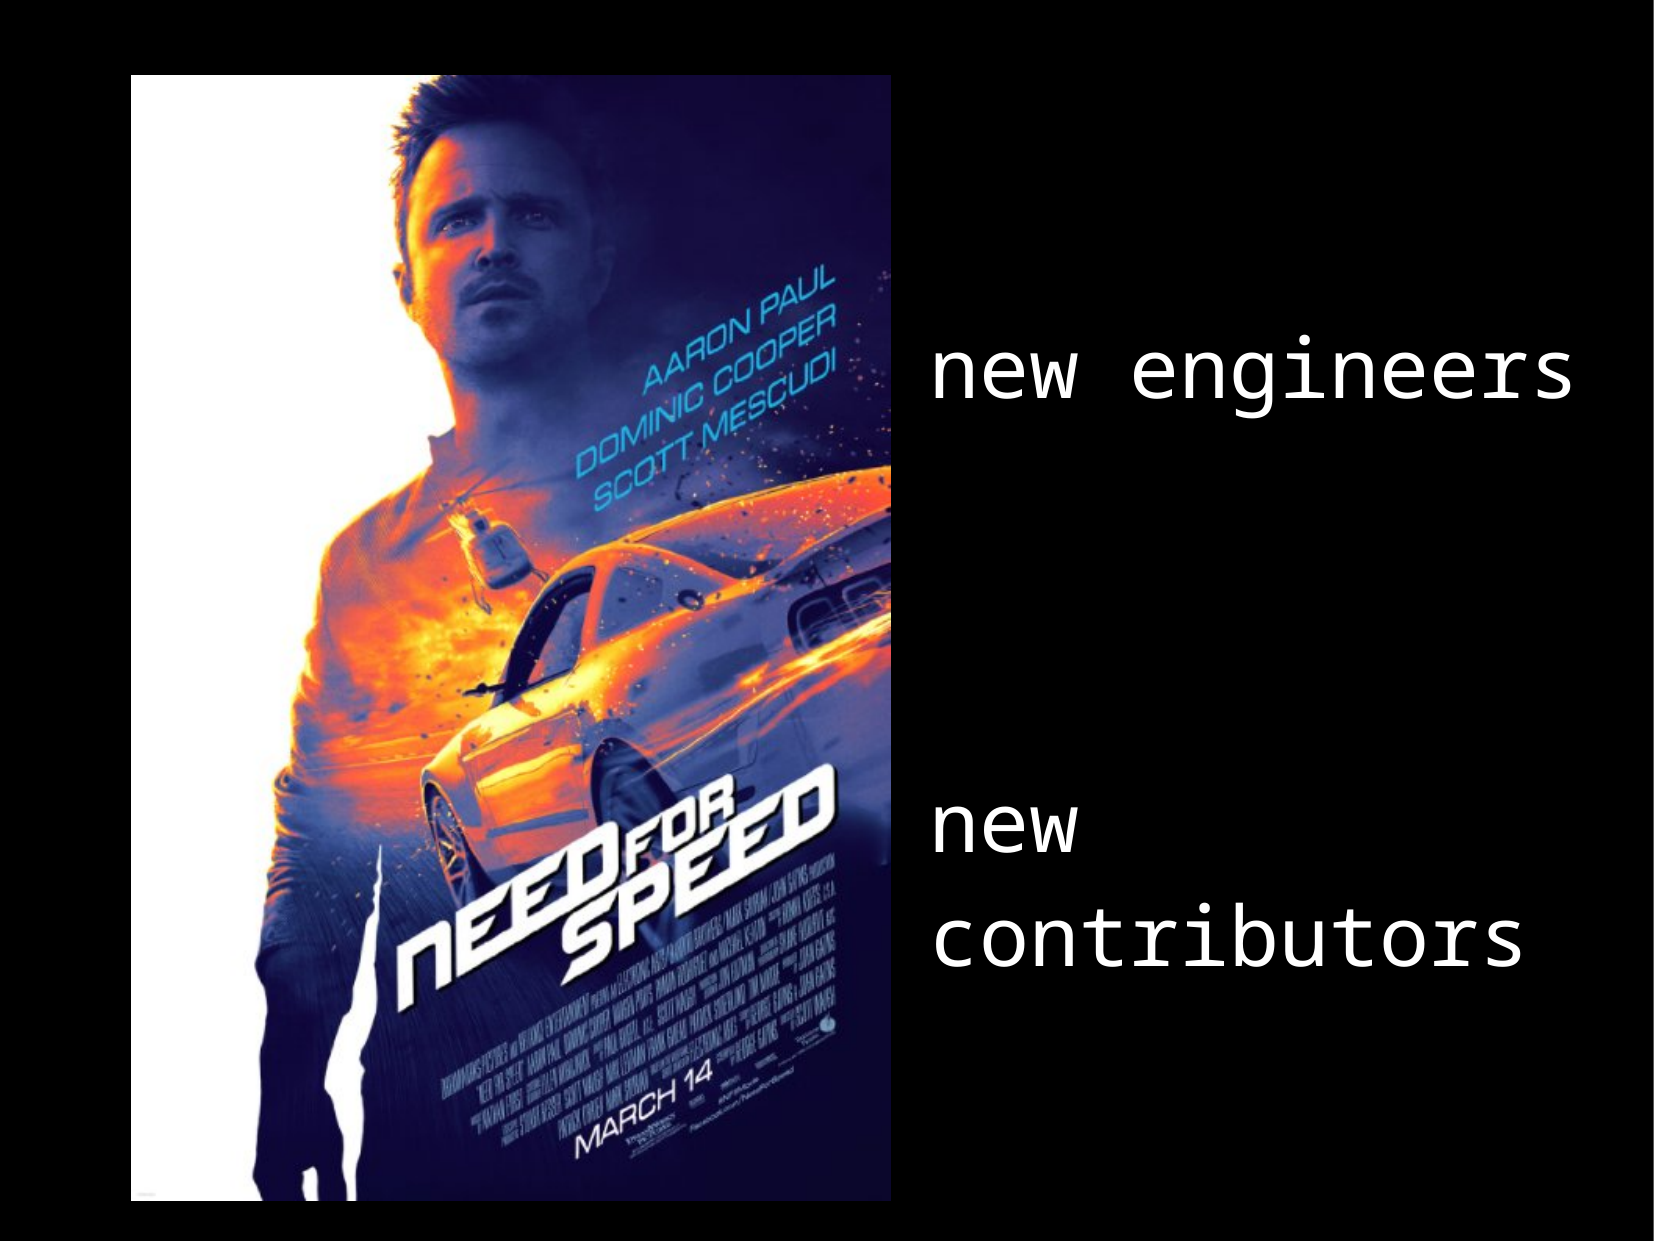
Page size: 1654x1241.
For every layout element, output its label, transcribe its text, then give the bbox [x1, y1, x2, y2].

text_box new engineers new contributors save your life [915, 75, 1651, 1241]
picture [0, 0, 1654, 1241]
